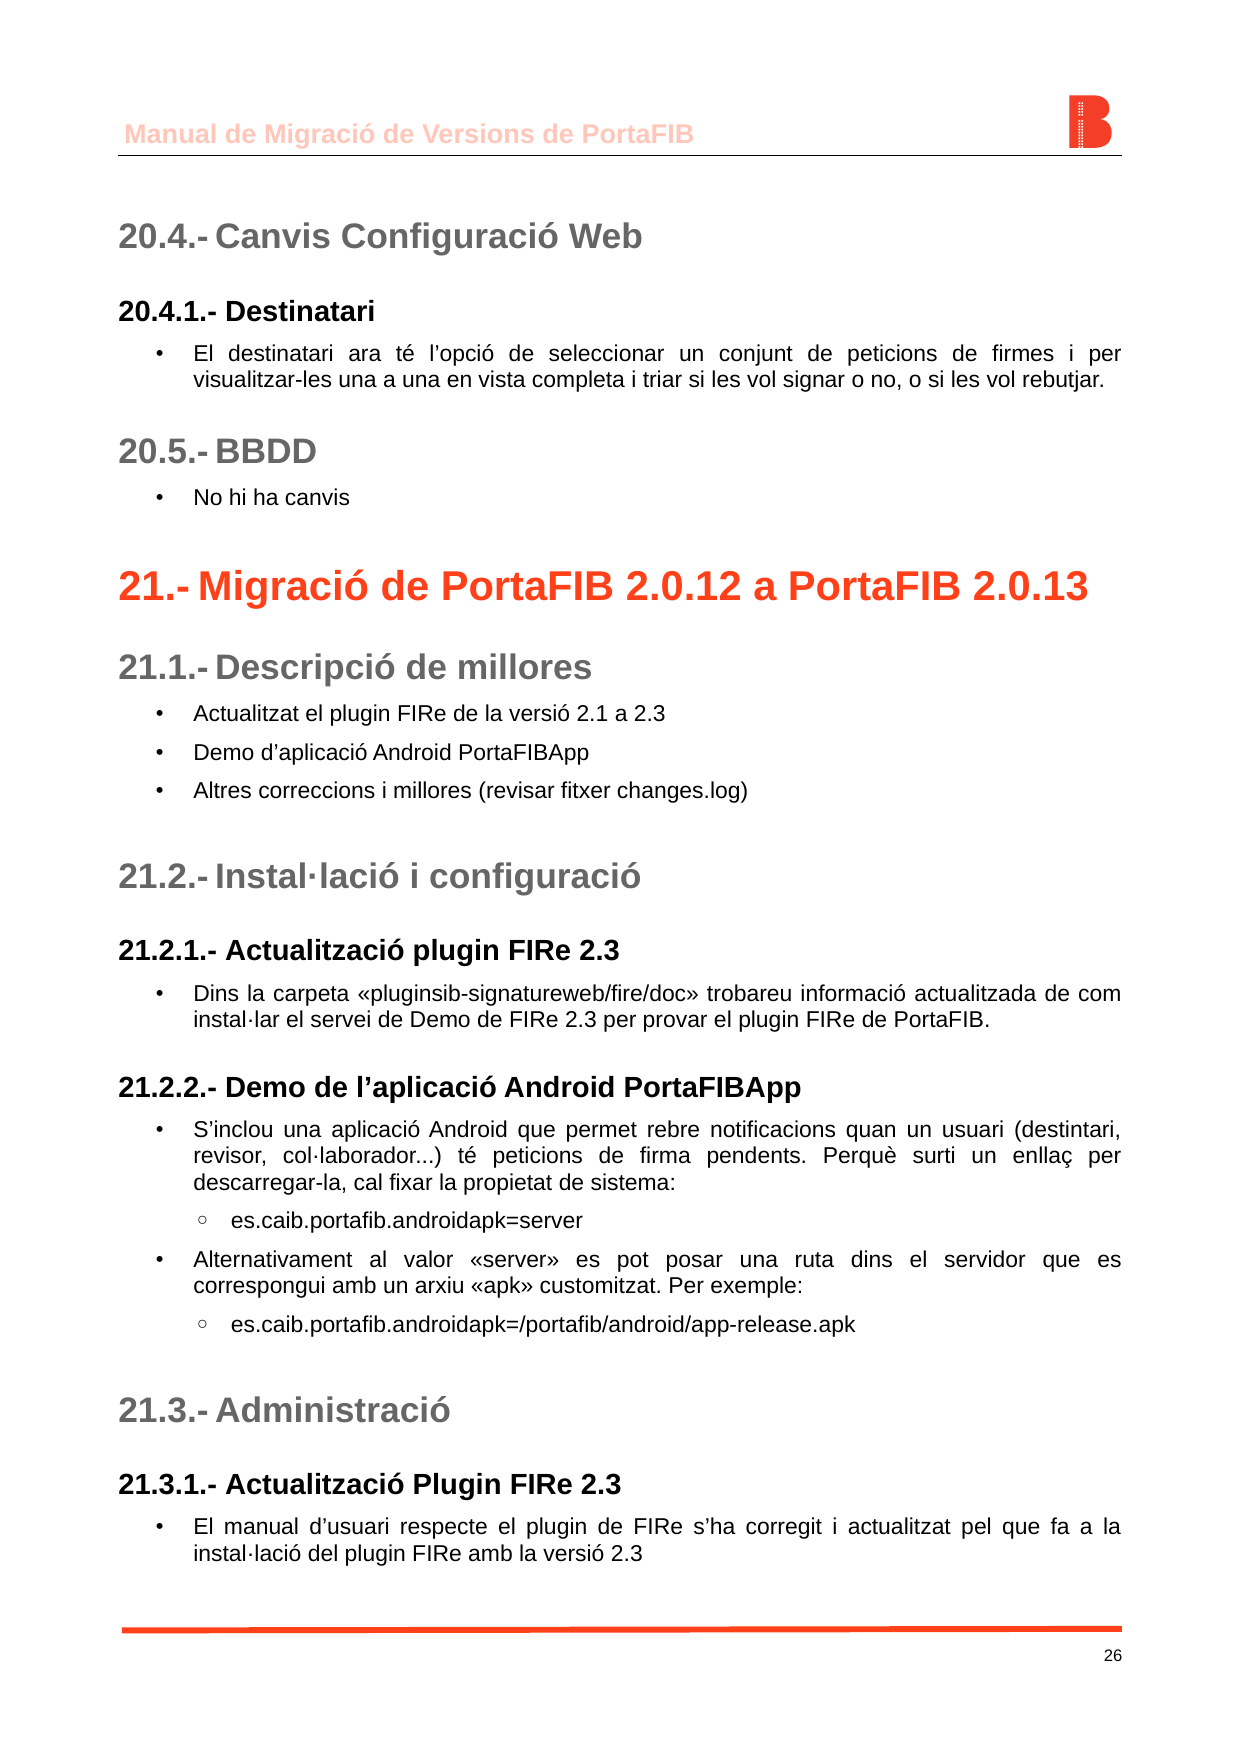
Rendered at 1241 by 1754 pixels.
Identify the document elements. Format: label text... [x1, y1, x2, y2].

list El manual d’usuari respecte el plugin de FIRe s’ha corregit i actualitzat pel que fa a la instal·lació del plugin FIRe amb la versió 2.3 [156, 1513, 1122, 1566]
picture [1063, 94, 1117, 150]
subtitle Destinatari [118, 294, 1122, 327]
subtitle Actualització plugin FIRe 2.3 [118, 933, 1122, 967]
subtitle Descripció de millores [118, 647, 1122, 687]
list No hi ha canvis [156, 483, 1122, 510]
subtitle Canvis Configuració Web [118, 216, 1122, 256]
list El destinatari ara té l’opció de seleccionar un conjunt de peticions de firmes i per visualitzar-les una a una en vista completa i triar si les vol signar o no, o si les vol rebutjar. [156, 340, 1122, 393]
list es.caib.portafib.androidapk=server [193, 1207, 1122, 1234]
list Altres correccions i millores (revisar fitxer changes.log) [156, 777, 1122, 804]
list S’inclou una aplicació Android que permet rebre notificacions quan un usuari (destintari, revisor, col·laborador...) té peticions de firma pendents. Perquè surti un enllaç per descarregar-la, cal fixar la propietat de sistema: [156, 1116, 1122, 1195]
subtitle Administració [118, 1389, 1122, 1430]
subtitle Actualització Plugin FIRe 2.3 [118, 1467, 1122, 1501]
subtitle Demo de l’aplicació Android PortaFIBApp [118, 1070, 1122, 1103]
list Actualitzat el plugin FIRe de la versió 2.1 a 2.3 [156, 700, 1122, 726]
list Dins la carpeta «pluginsib-signatureweb/fire/doc» trobareu informació actualitzada de com instal·lar el servei de Demo de FIRe 2.3 per provar el plugin FIRe de PortaFIB. [156, 979, 1122, 1032]
list Demo d’aplicació Android PortaFIBApp [156, 739, 1122, 765]
list Alternativament al valor «server» es pot posar una ruta dins el servidor que es correspongui amb un arxiu «apk» customitzat. Per exemple: [156, 1246, 1122, 1299]
list es.caib.portafib.androidapk=/portafib/android/app-release.apk [193, 1311, 1122, 1338]
subtitle Migració de PortaFIB 2.0.12 a PortaFIB 2.0.13 [118, 561, 1122, 609]
subtitle Instal·lació i configuració [118, 855, 1122, 896]
subtitle BBDD [118, 430, 1122, 471]
